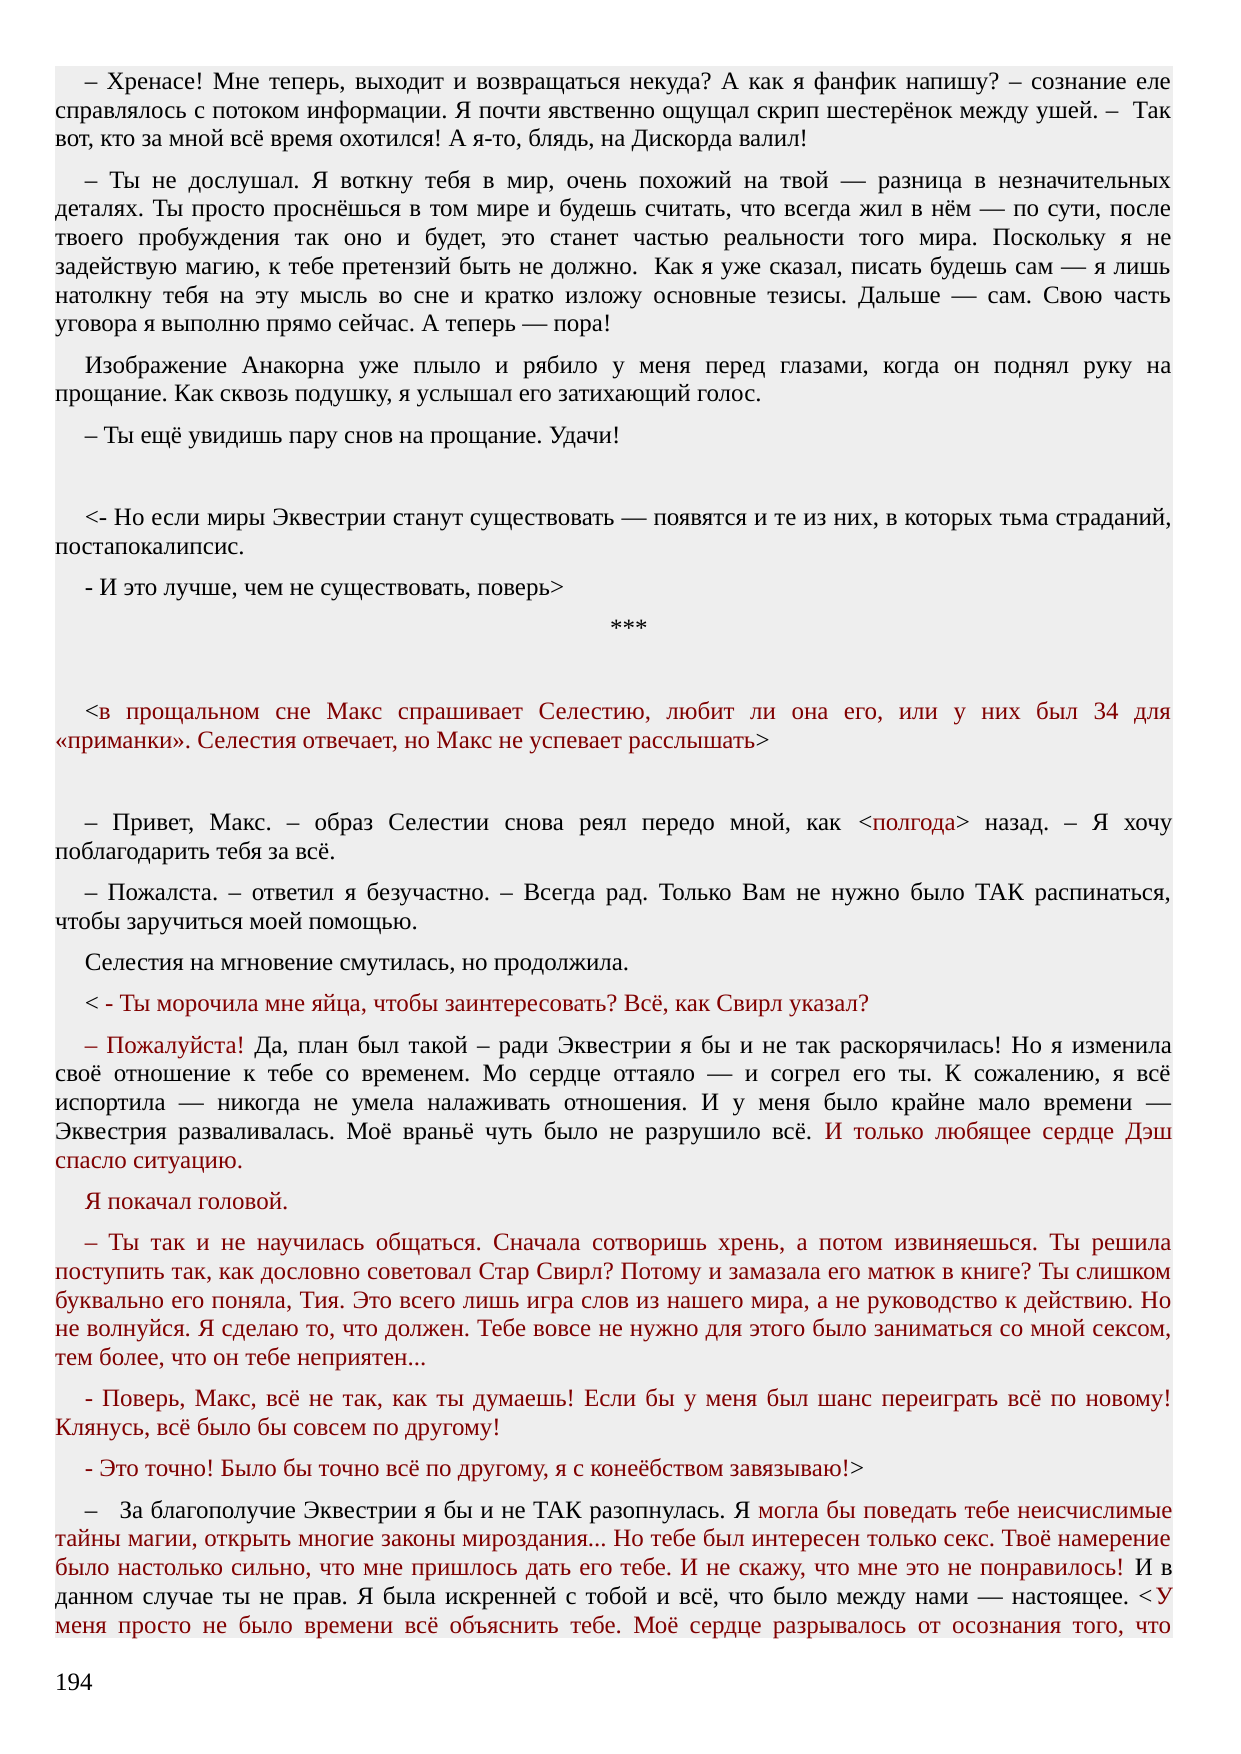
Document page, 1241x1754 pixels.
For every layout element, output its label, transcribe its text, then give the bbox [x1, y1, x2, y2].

text Изображение Анакорна уже плыло и рябило у меня перед глазами, когда он поднял руку на прощание. Как сквозь подушку, я услышал его затихающий голос. [55, 350, 1173, 407]
text < - Ты морочила мне яйца, чтобы заинтересовать? Всё, как Свирл указал? [55, 988, 1173, 1017]
text - Поверь, Макс, всё не так, как ты думаешь! Если бы у меня был шанс переиграть всё по новому! Клянусь, всё было бы совсем по другому! [55, 1383, 1173, 1441]
text Селестия на мгновение смутилась, но продолжила. [55, 947, 1173, 976]
text - И это лучше, чем не существовать, поверь> [55, 572, 1173, 601]
text <в прощальном сне Макс спрашивает Селестию, любит ли она его, или у них был 34 для «приманки». Селестия отвечает, но Макс не успевает расслышать> [55, 696, 1173, 753]
text - Это точно! Было бы точно всё по другому, я с конеёбством завязываю!> [55, 1453, 1173, 1482]
text *** [55, 613, 1173, 642]
text – Ты так и не научилась общаться. Сначала сотворишь хрень, а потом извиняешься. Ты решила поступить так, как дословно советовал Стар Свирл? Потому и замазала его матюк в книге? Ты слишком буквально его поняла, Тия. Это всего лишь игра слов из нашего мира, а не руководство к действию. Но не волнуйся. Я сделаю то, что должен. Тебе вовсе не нужно для этого было заниматься со мной сексом, тем более, что он тебе неприятен... [55, 1227, 1173, 1371]
text – За благополучие Эквестрии я бы и не ТАК разопнулась. Я могла бы поведать тебе неисчислимые тайны магии, открыть многие законы мироздания... Но тебе был интересен только секс. Твоё намерение было настолько сильно, что мне пришлось дать его тебе. И не скажу, что мне это не понравилось! И в данном случае ты не прав. Я была искренней с тобой и всё, что было между нами — настоящее. <У меня просто не было времени всё объяснить тебе. Моё сердце разрывалось от осознания того, что [55, 1495, 1173, 1638]
text <- Но если миры Эквестрии станут существовать — появятся и те из них, в которых тьма страданий, постапокалипсис. [55, 502, 1173, 560]
text – Ты не дослушал. Я воткну тебя в мир, очень похожий на твой — разница в незначительных деталях. Ты просто проснёшься в том мире и будешь считать, что всегда жил в нём — по сути, после твоего пробуждения так оно и будет, это станет частью реальности того мира. Поскольку я не задействую магию, к тебе претензий быть не должно. Как я уже сказал, писать будешь сам — я лишь натолкну тебя на эту мысль во сне и кратко изложу основные тезисы. Дальше — сам. Свою часть уговора я выполню прямо сейчас. А теперь — пора! [55, 165, 1173, 337]
text – Ты ещё увидишь пару снов на прощание. Удачи! [55, 420, 1173, 448]
text – Привет, Макс. – образ Селестии снова реял передо мной, как <полгода> назад. – Я хочу поблагодарить тебя за всё. [55, 807, 1173, 865]
text Я покачал головой. [55, 1186, 1173, 1215]
text – Хренасе! Мне теперь, выходит и возвращаться некуда? А как я фанфик напишу? – сознание еле справлялось с потоком информации. Я почти явственно ощущал скрип шестерёнок между ушей. – Так вот, кто за мной всё время охотился! А я-то, блядь, на Дискорда валил! [55, 66, 1173, 152]
text – Пожалуйста! Да, план был такой – ради Эквестрии я бы и не так раскорячилась! Но я изменила своё отношение к тебе со временем. Мо сердце оттаяло — и согрел его ты. К сожалению, я всё испортила — никогда не умела налаживать отношения. И у меня было крайне мало времени — Эквестрия разваливалась. Моё враньё чуть было не разрушило всё. И только любящее сердце Дэш спасло ситуацию. [55, 1030, 1173, 1173]
text – Пожалста. – ответил я безучастно. – Всегда рад. Только Вам не нужно было ТАК распинаться, чтобы заручиться моей помощью. [55, 877, 1173, 935]
